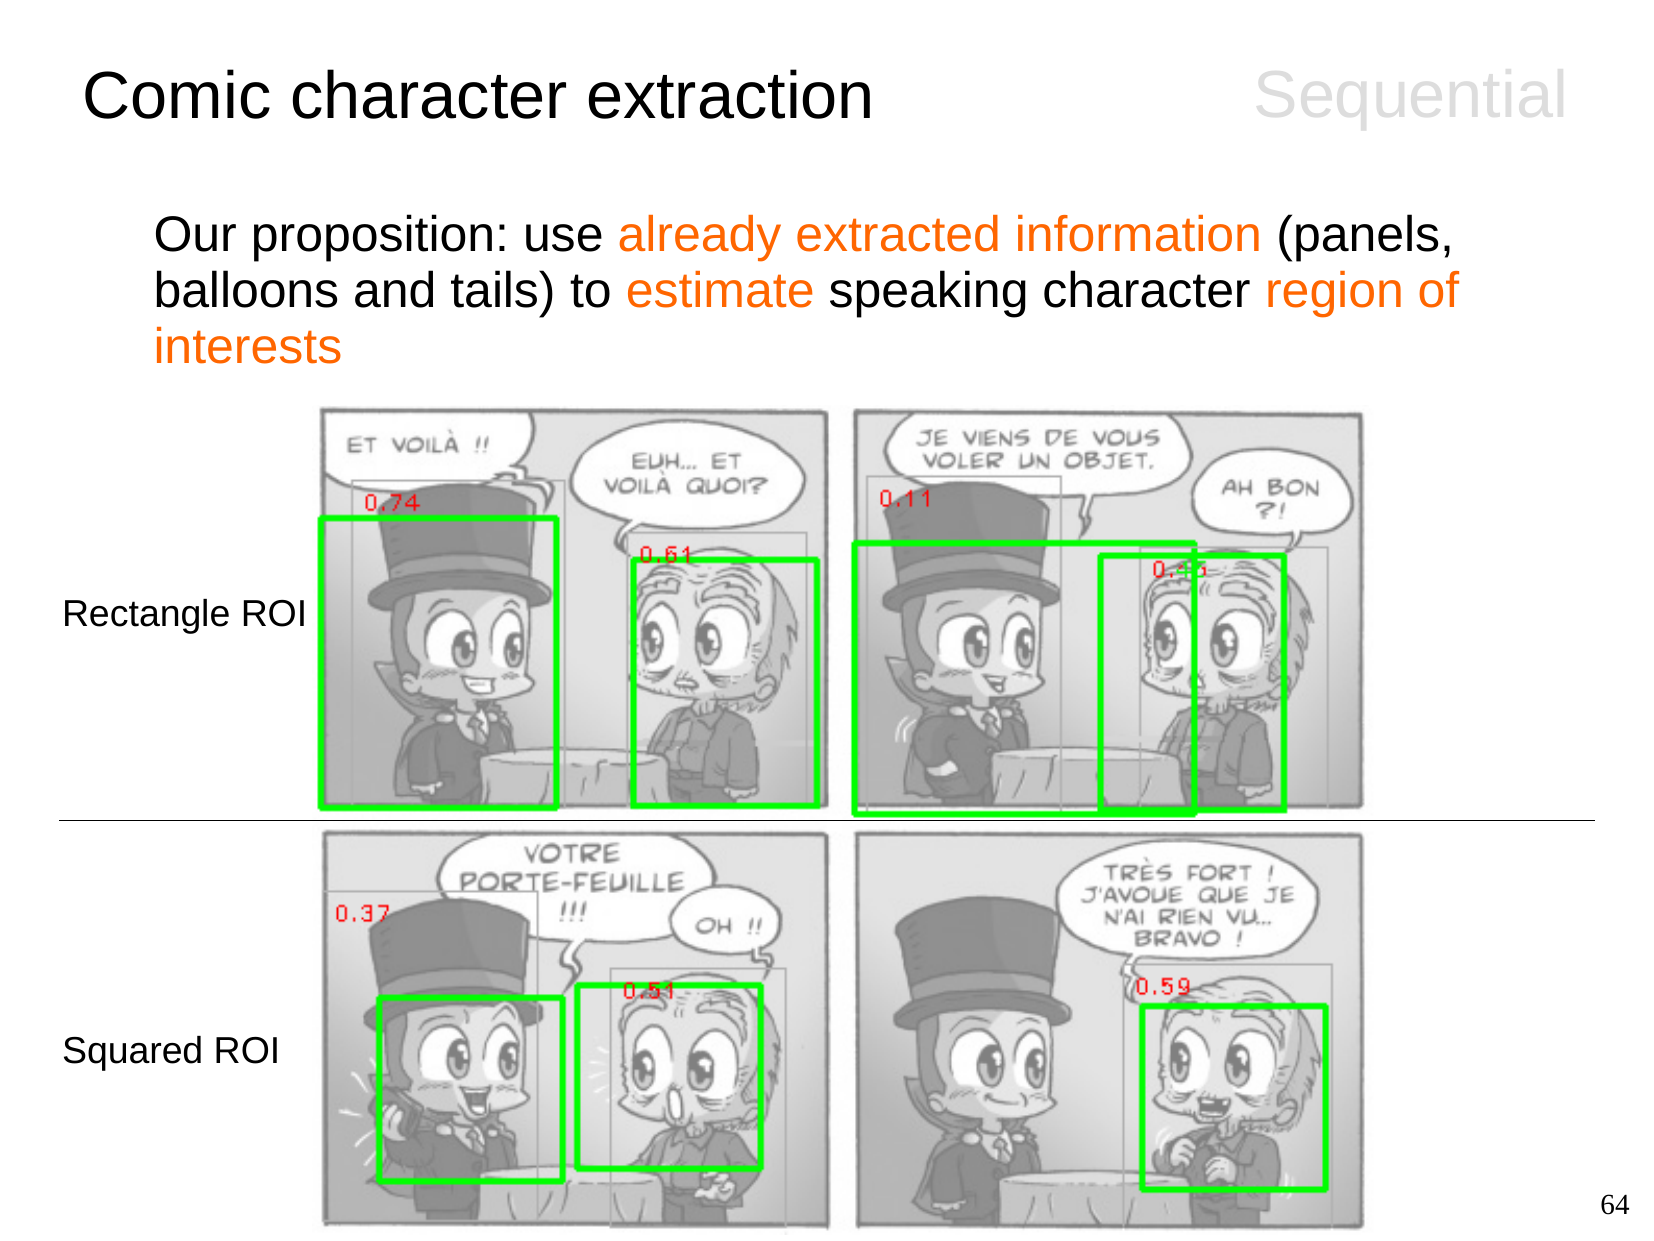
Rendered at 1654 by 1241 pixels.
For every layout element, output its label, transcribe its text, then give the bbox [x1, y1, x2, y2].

text_box Squared ROI [47, 1021, 343, 1079]
picture [312, 405, 1394, 820]
text_box Rectangle ROI [47, 584, 343, 642]
picture [312, 821, 1394, 1235]
list Our proposition: use already extracted information (panels, balloons and tails) to estimate speaking character region of interests [82, 206, 1572, 426]
title Comic character extraction [82, 49, 1571, 142]
